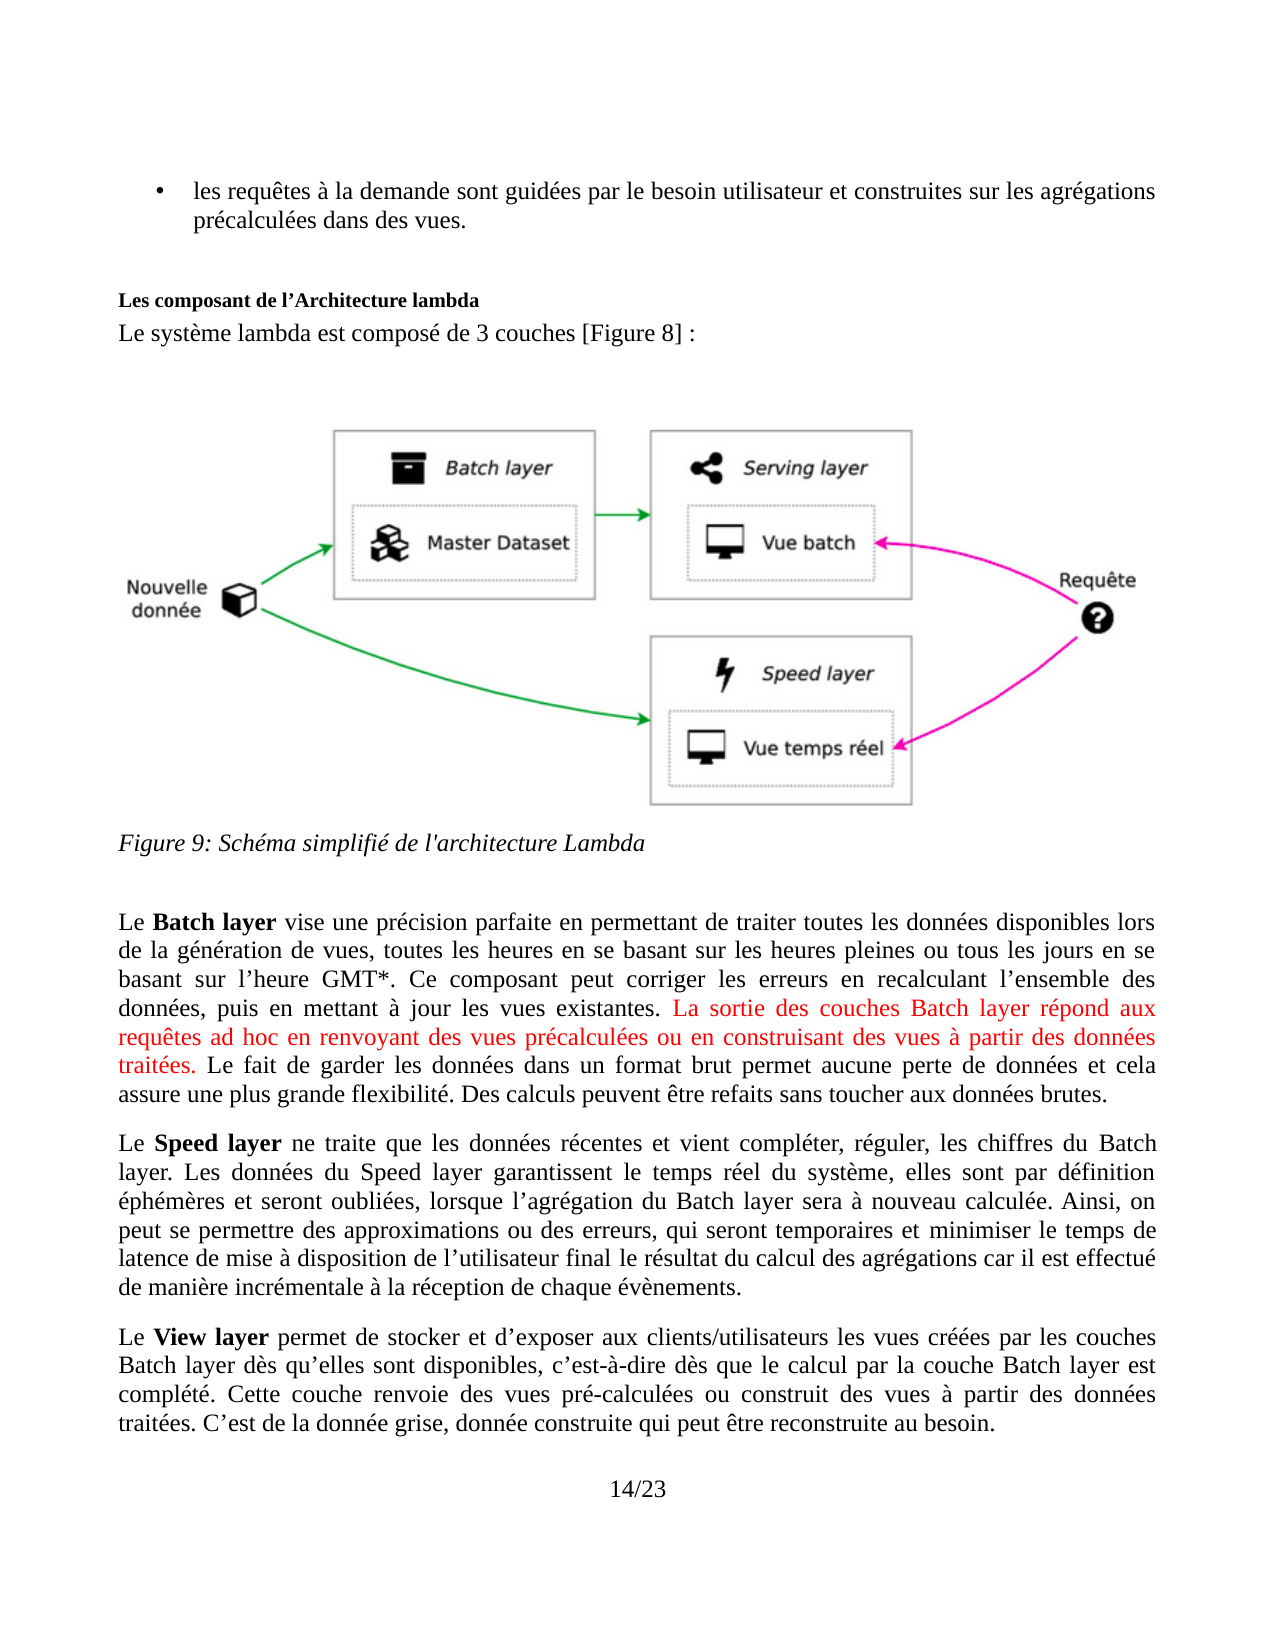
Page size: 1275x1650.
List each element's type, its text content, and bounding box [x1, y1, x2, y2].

text [118, 397, 1157, 409]
subtitle Les composant de l’Architecture lambda [118, 287, 1157, 312]
picture [118, 409, 1157, 824]
text Figure 9: Schéma simplifié de l'architecture Lambda [118, 824, 1157, 857]
text Le Speed layer ne traite que les données récentes et vient compléter, réguler, les chiffres du Batch layer. Les données du Speed layer garantissent le temps réel du système, elles sont par définition éphémères et seront oubliées, lorsque l’agrégation du Batch layer sera à nouveau calculée. Ainsi, on peut se permettre des approximations ou des erreurs, qui seront temporaires et minimiser le temps de latence de mise à disposition de l’utilisateur final le résultat du calcul des agrégations car il est effectué de manière incrémentale à la réception de chaque évènements. [118, 1128, 1157, 1301]
list les requêtes à la demande sont guidées par le besoin utilisateur et construites sur les agrégations précalculées dans des vues. [156, 176, 1157, 234]
text Le système lambda est composé de 3 couches [Figure 8] : [118, 318, 1157, 347]
text Le View layer permet de stocker et d’exposer aux clients/utilisateurs les vues créées par les couches Batch layer dès qu’elles sont disponibles, c’est-à-dire dès que le calcul par la couche Batch layer est complété. Cette couche renvoie des vues pré-calculées ou construit des vues à partir des données traitées. C’est de la donnée grise, donnée construite qui peut être reconstruite au besoin. [118, 1322, 1157, 1437]
text Le Batch layer vise une précision parfaite en permettant de traiter toutes les données disponibles lors de la génération de vues, toutes les heures en se basant sur les heures pleines ou tous les jours en se basant sur l’heure GMT*. Ce composant peut corriger les erreurs en recalculant l’ensemble des données, puis en mettant à jour les vues existantes. La sortie des couches Batch layer répond aux requêtes ad hoc en renvoyant des vues précalculées ou en construisant des vues à partir des données traitées. Le fait de garder les données dans un format brut permet aucune perte de données et cela assure une plus grande flexibilité. Des calculs peuvent être refaits sans toucher aux données brutes. [118, 907, 1157, 1108]
